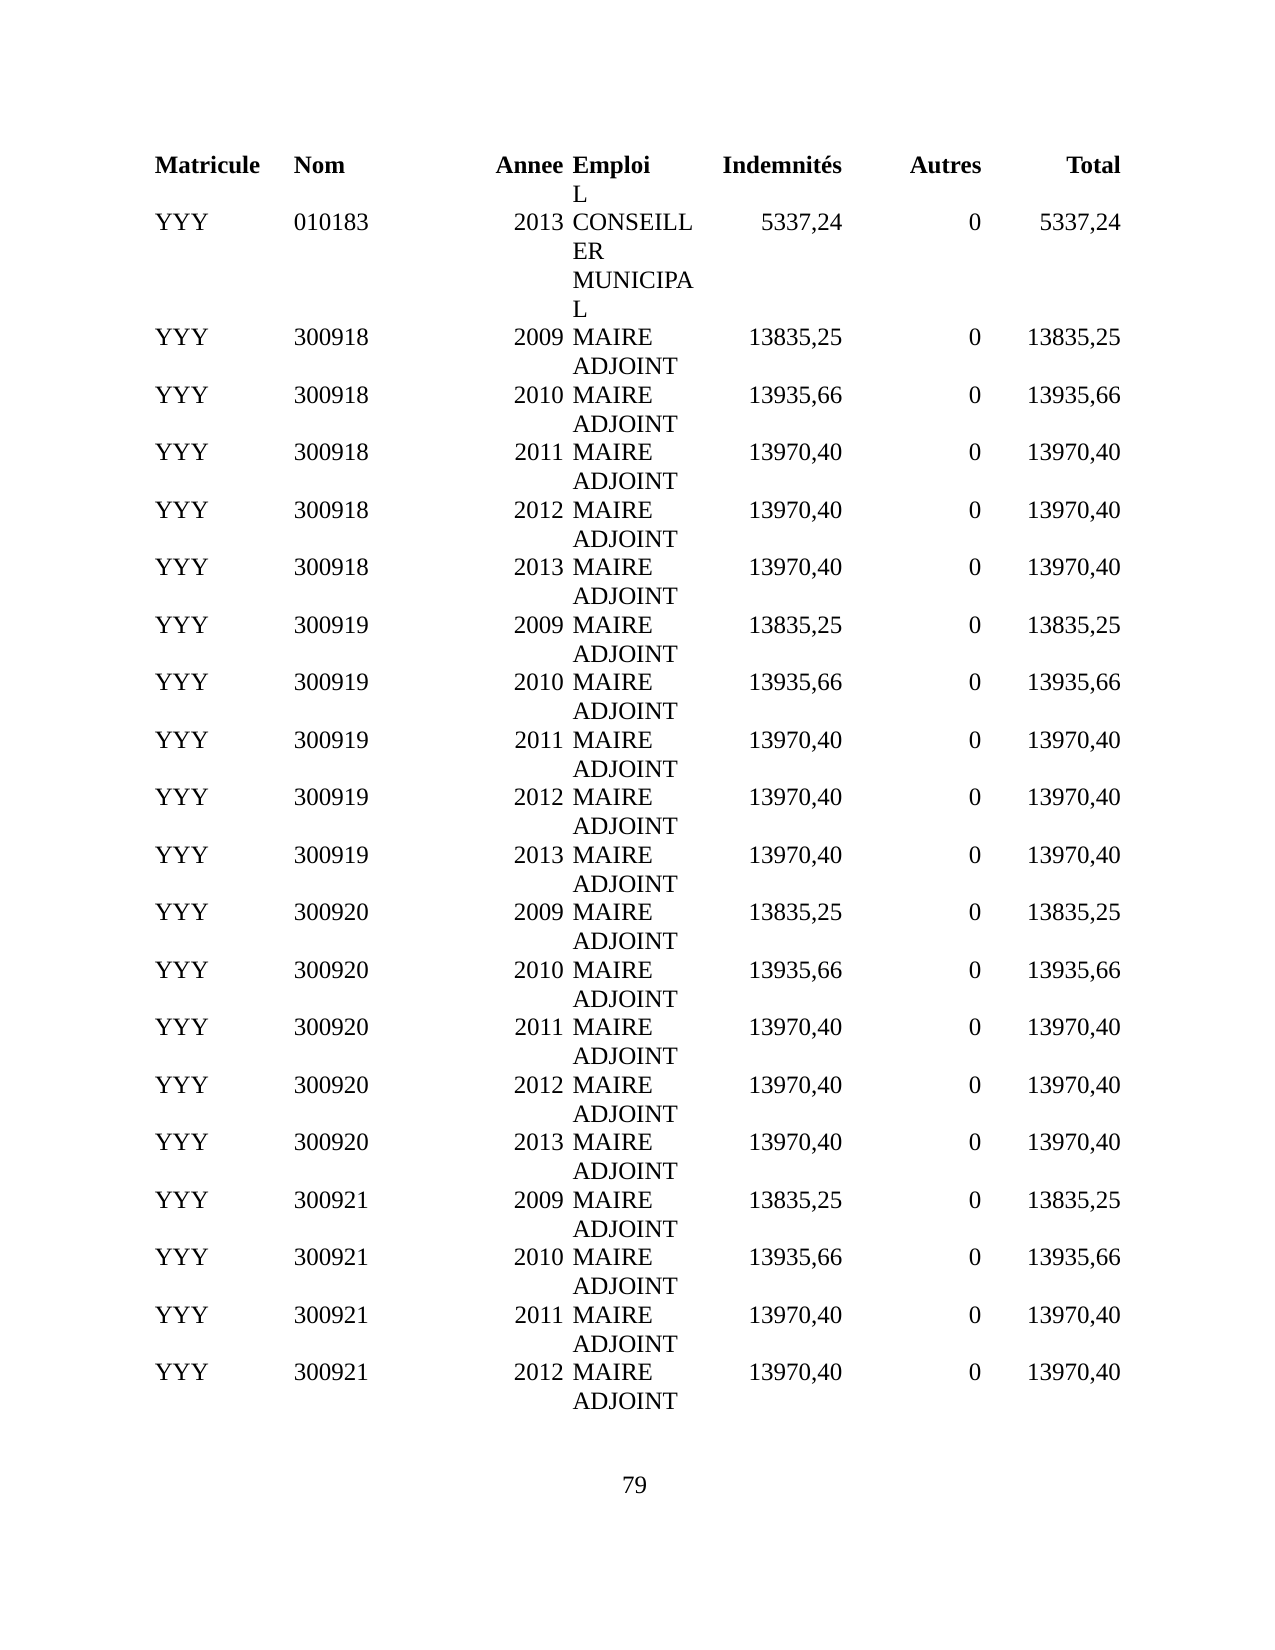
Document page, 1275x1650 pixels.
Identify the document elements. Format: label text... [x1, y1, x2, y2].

table_cell 13935,66 [986, 380, 1125, 437]
table_cell [429, 179, 568, 207]
table_cell 13970,40 [707, 1070, 846, 1127]
table_cell 2011 [429, 1300, 568, 1357]
table_cell MAIRE ADJOINT [568, 380, 707, 437]
table_cell 13970,40 [707, 1013, 846, 1070]
table_cell 13935,66 [707, 380, 846, 437]
table_cell 13835,25 [707, 610, 846, 667]
table_cell 010183 [289, 208, 428, 322]
table_cell YYY [150, 208, 289, 322]
table_cell 13970,40 [707, 725, 846, 782]
table_cell 2010 [429, 380, 568, 437]
table_cell 13970,40 [707, 1128, 846, 1185]
table_cell 0 [846, 1128, 986, 1185]
table_cell 300920 [289, 898, 428, 955]
table_cell MAIRE ADJOINT [568, 1128, 707, 1185]
table_cell YYY [150, 898, 289, 955]
table_cell YYY [150, 610, 289, 667]
table_cell 2009 [429, 323, 568, 380]
table_cell 2013 [429, 840, 568, 897]
table_cell 13835,25 [707, 1185, 846, 1242]
table_cell YYY [150, 495, 289, 552]
table_cell YYY [150, 1185, 289, 1242]
table_cell 300921 [289, 1358, 428, 1415]
table_cell YYY [150, 1013, 289, 1070]
table_cell 300918 [289, 553, 428, 610]
table_cell 0 [846, 668, 986, 725]
table_cell [986, 179, 1125, 207]
table_cell 13970,40 [707, 1358, 846, 1415]
table_cell 2013 [429, 1128, 568, 1185]
table_cell 13835,25 [986, 610, 1125, 667]
table_header Autres [846, 150, 986, 179]
table_cell 0 [846, 955, 986, 1012]
table_cell 13835,25 [707, 898, 846, 955]
table_cell 13935,66 [986, 668, 1125, 725]
table_cell 13970,40 [986, 553, 1125, 610]
table_cell 300918 [289, 495, 428, 552]
table_cell [150, 179, 289, 207]
table_cell 0 [846, 1358, 986, 1415]
table_cell YYY [150, 955, 289, 1012]
table_cell 13970,40 [707, 553, 846, 610]
table_cell 300920 [289, 1128, 428, 1185]
table_cell CONSEILLER MUNICIPAL [568, 208, 707, 322]
table_header Indemnités [707, 150, 846, 179]
table_cell 13935,66 [986, 955, 1125, 1012]
table_cell 0 [846, 553, 986, 610]
table_cell 2012 [429, 783, 568, 840]
table_cell MAIRE ADJOINT [568, 553, 707, 610]
table_cell 13835,25 [986, 323, 1125, 380]
table_cell 13935,66 [707, 1243, 846, 1300]
table_cell 13835,25 [986, 898, 1125, 955]
table_cell 2012 [429, 1358, 568, 1415]
table_cell 300919 [289, 840, 428, 897]
table_cell 2010 [429, 668, 568, 725]
table_cell 2012 [429, 495, 568, 552]
table_cell 300921 [289, 1185, 428, 1242]
table_cell MAIRE ADJOINT [568, 840, 707, 897]
table_header Matricule [150, 150, 289, 179]
table_cell 5337,24 [707, 208, 846, 322]
table_cell 2013 [429, 208, 568, 322]
table_cell MAIRE ADJOINT [568, 668, 707, 725]
table_cell 0 [846, 1300, 986, 1357]
table_cell 2013 [429, 553, 568, 610]
table_cell 2010 [429, 955, 568, 1012]
table_cell MAIRE ADJOINT [568, 1358, 707, 1415]
table_cell 13970,40 [986, 840, 1125, 897]
table_cell 13970,40 [707, 840, 846, 897]
table_cell YYY [150, 1300, 289, 1357]
table_cell 13935,66 [707, 955, 846, 1012]
table_cell 2012 [429, 1070, 568, 1127]
table_cell 13970,40 [707, 783, 846, 840]
table_cell 2011 [429, 1013, 568, 1070]
table_cell 5337,24 [986, 208, 1125, 322]
table_cell [707, 179, 846, 207]
table_cell YYY [150, 840, 289, 897]
table_header Nom [289, 150, 428, 179]
table_cell YYY [150, 668, 289, 725]
table_cell MAIRE ADJOINT [568, 783, 707, 840]
table_cell [289, 179, 428, 207]
table_cell MAIRE ADJOINT [568, 610, 707, 667]
table_cell 13970,40 [986, 438, 1125, 495]
table_cell 13970,40 [707, 438, 846, 495]
table_cell MAIRE ADJOINT [568, 495, 707, 552]
table_cell MAIRE ADJOINT [568, 1185, 707, 1242]
table_cell 13935,66 [986, 1243, 1125, 1300]
table_cell 0 [846, 438, 986, 495]
table_cell MAIRE ADJOINT [568, 955, 707, 1012]
table_cell 2009 [429, 610, 568, 667]
table_cell YYY [150, 553, 289, 610]
table_cell 0 [846, 610, 986, 667]
table_cell YYY [150, 1070, 289, 1127]
table_cell 300921 [289, 1300, 428, 1357]
table_cell MAIRE ADJOINT [568, 725, 707, 782]
table_cell 13970,40 [986, 495, 1125, 552]
table_cell 13970,40 [707, 1300, 846, 1357]
table_cell 300920 [289, 955, 428, 1012]
table_cell 13970,40 [986, 725, 1125, 782]
table_cell 13970,40 [707, 495, 846, 552]
table_cell 0 [846, 1243, 986, 1300]
table_cell 13970,40 [986, 1300, 1125, 1357]
table_cell MAIRE ADJOINT [568, 1300, 707, 1357]
table_cell YYY [150, 1243, 289, 1300]
table_cell 0 [846, 840, 986, 897]
table_header Annee [429, 150, 568, 179]
table_cell YYY [150, 725, 289, 782]
table_cell 13970,40 [986, 1013, 1125, 1070]
table_cell 13835,25 [986, 1185, 1125, 1242]
table_cell YYY [150, 783, 289, 840]
table_cell L [568, 179, 707, 207]
table_cell MAIRE ADJOINT [568, 323, 707, 380]
table_cell YYY [150, 1128, 289, 1185]
table_cell 2011 [429, 725, 568, 782]
table_cell 2009 [429, 1185, 568, 1242]
table_cell MAIRE ADJOINT [568, 438, 707, 495]
table_cell 300919 [289, 610, 428, 667]
table_cell 300918 [289, 380, 428, 437]
table_cell 0 [846, 783, 986, 840]
table_header Total [986, 150, 1125, 179]
table_cell 13970,40 [986, 783, 1125, 840]
table_cell 0 [846, 898, 986, 955]
table_cell 0 [846, 725, 986, 782]
table_cell MAIRE ADJOINT [568, 1070, 707, 1127]
table_cell 13835,25 [707, 323, 846, 380]
table_cell 13970,40 [986, 1128, 1125, 1185]
table_cell 2011 [429, 438, 568, 495]
table_cell 300921 [289, 1243, 428, 1300]
table_cell 0 [846, 1070, 986, 1127]
table_cell MAIRE ADJOINT [568, 1243, 707, 1300]
table_cell YYY [150, 1358, 289, 1415]
table_cell 300918 [289, 323, 428, 380]
table_cell YYY [150, 323, 289, 380]
table_cell 2010 [429, 1243, 568, 1300]
table_cell 13935,66 [707, 668, 846, 725]
table_cell 300920 [289, 1070, 428, 1127]
table_cell MAIRE ADJOINT [568, 898, 707, 955]
table_cell 0 [846, 323, 986, 380]
table_cell 0 [846, 1185, 986, 1242]
table_cell 300919 [289, 668, 428, 725]
table_cell 300918 [289, 438, 428, 495]
table_cell 300920 [289, 1013, 428, 1070]
table_cell 300919 [289, 725, 428, 782]
table_cell MAIRE ADJOINT [568, 1013, 707, 1070]
table_cell 2009 [429, 898, 568, 955]
table_cell 300919 [289, 783, 428, 840]
table_header Emploi [568, 150, 707, 179]
table_cell 0 [846, 208, 986, 322]
table_cell 0 [846, 495, 986, 552]
table_cell [846, 179, 986, 207]
table_cell 0 [846, 380, 986, 437]
table_cell 0 [846, 1013, 986, 1070]
table_cell 13970,40 [986, 1358, 1125, 1415]
table_cell YYY [150, 438, 289, 495]
table_cell YYY [150, 380, 289, 437]
table_cell 13970,40 [986, 1070, 1125, 1127]
